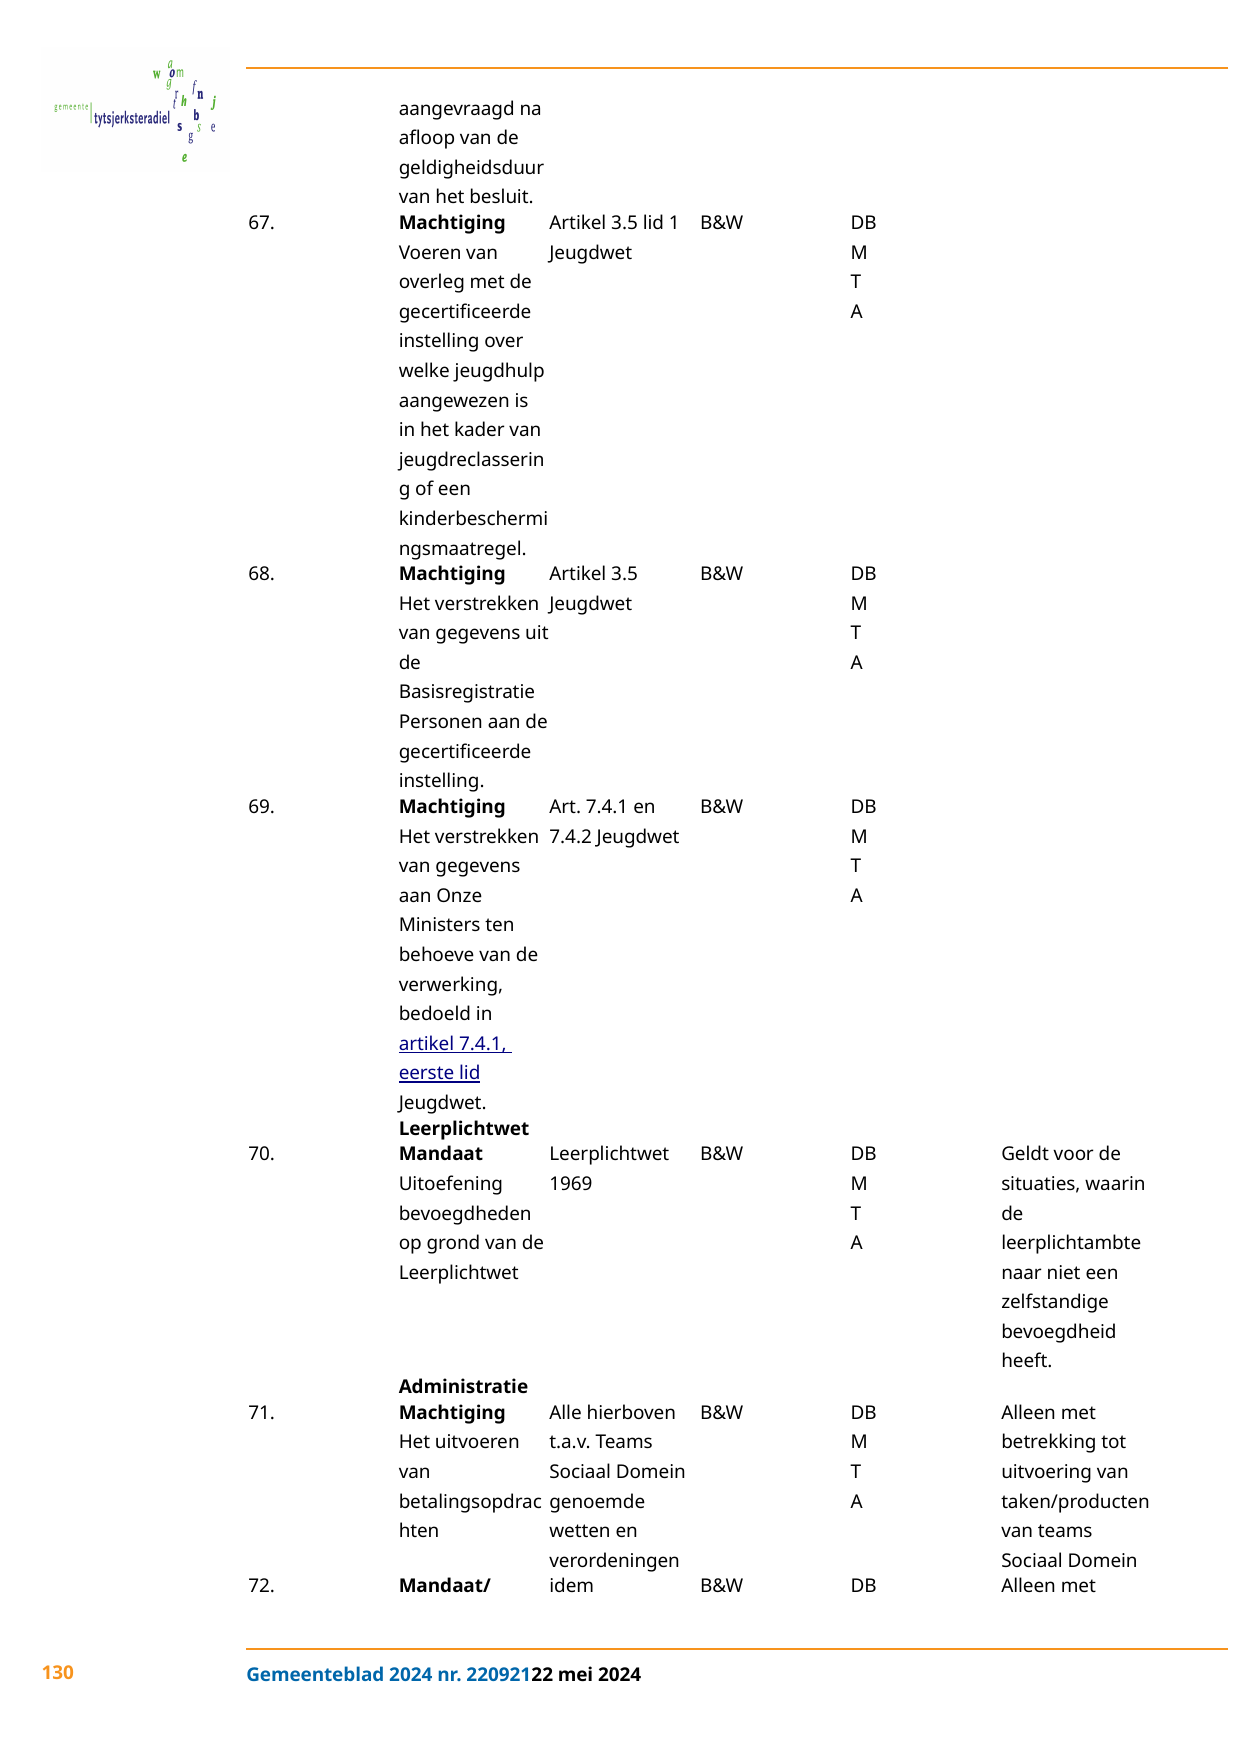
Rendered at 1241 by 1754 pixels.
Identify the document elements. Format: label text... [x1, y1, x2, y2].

table_cell [1001, 793, 1152, 1115]
table_cell DB M T A [850, 1141, 1001, 1373]
table_cell Machtiging Het uitvoeren van betalingsopdrachten [399, 1399, 549, 1573]
table_cell 71. [248, 1399, 398, 1573]
table_cell 67. [248, 209, 398, 560]
table_cell Mandaat/ [399, 1573, 549, 1598]
table_cell idem [549, 1573, 700, 1598]
table_cell Alleen met betrekking tot uitvoering van taken/producten van teams Sociaal Domein [1001, 1399, 1152, 1573]
table_cell [1001, 95, 1152, 209]
table_cell [700, 95, 850, 209]
table_cell 68. [248, 560, 398, 793]
table_cell DB M T A [850, 209, 1001, 560]
table_cell Art. 7.4.1 en 7.4.2 Jeugdwet [549, 793, 700, 1115]
table_cell 72. [248, 1573, 398, 1598]
table_cell [549, 95, 700, 209]
table_cell Machtiging Het verstrekken van gegevens aan Onze Ministers ten behoeve van de verwerking, bedoeld in artikel 7.4.1, eerste lid Jeugdwet. [399, 793, 549, 1115]
table_cell [248, 95, 398, 209]
table_cell Leerplichtwet [399, 1115, 1152, 1141]
table_cell DB M T A [850, 1399, 1001, 1573]
table_cell [1001, 209, 1152, 560]
table_cell B&W [700, 1399, 850, 1573]
table_cell [1001, 560, 1152, 793]
table_cell aangevraagd na afloop van de geldigheidsduur van het besluit. [399, 95, 549, 209]
table_cell Alle hierboven t.a.v. Teams Sociaal Domein genoemde wetten en verordeningen [549, 1399, 700, 1573]
table_cell B&W [700, 209, 850, 560]
table_cell B&W [700, 1141, 850, 1373]
table_cell Administratie [399, 1373, 1152, 1399]
table_cell DB [850, 1573, 1001, 1598]
table_cell [850, 95, 1001, 209]
table_cell DB M T A [850, 793, 1001, 1115]
table_cell Alleen met [1001, 1573, 1152, 1598]
table_cell Machtiging Het verstrekken van gegevens uit de Basisregistratie Personen aan de gecertificeerde instelling. [399, 560, 549, 793]
table_cell Artikel 3.5 lid 1 Jeugdwet [549, 209, 700, 560]
table_cell B&W [700, 560, 850, 793]
table_cell Artikel 3.5 Jeugdwet [549, 560, 700, 793]
table_cell 70. [248, 1141, 398, 1373]
table_cell B&W [700, 793, 850, 1115]
picture [41, 47, 231, 172]
table_cell 69. [248, 793, 398, 1115]
table_cell [248, 1373, 398, 1399]
table_cell Machtiging Voeren van overleg met de gecertificeerde instelling over welke jeugdhulp aangewezen is in het kader van jeugdreclassering of een kinderbeschermingsmaatregel. [399, 209, 549, 560]
table_cell Leerplichtwet 1969 [549, 1141, 700, 1373]
table_cell [248, 1115, 398, 1141]
table_cell Mandaat Uitoefening bevoegdheden op grond van de Leerplichtwet [399, 1141, 549, 1373]
table_cell DB M T A [850, 560, 1001, 793]
table_cell B&W [700, 1573, 850, 1598]
table_cell Geldt voor de situaties, waarin de leerplichtambtenaar niet een zelfstandige bevoegdheid heeft. [1001, 1141, 1152, 1373]
